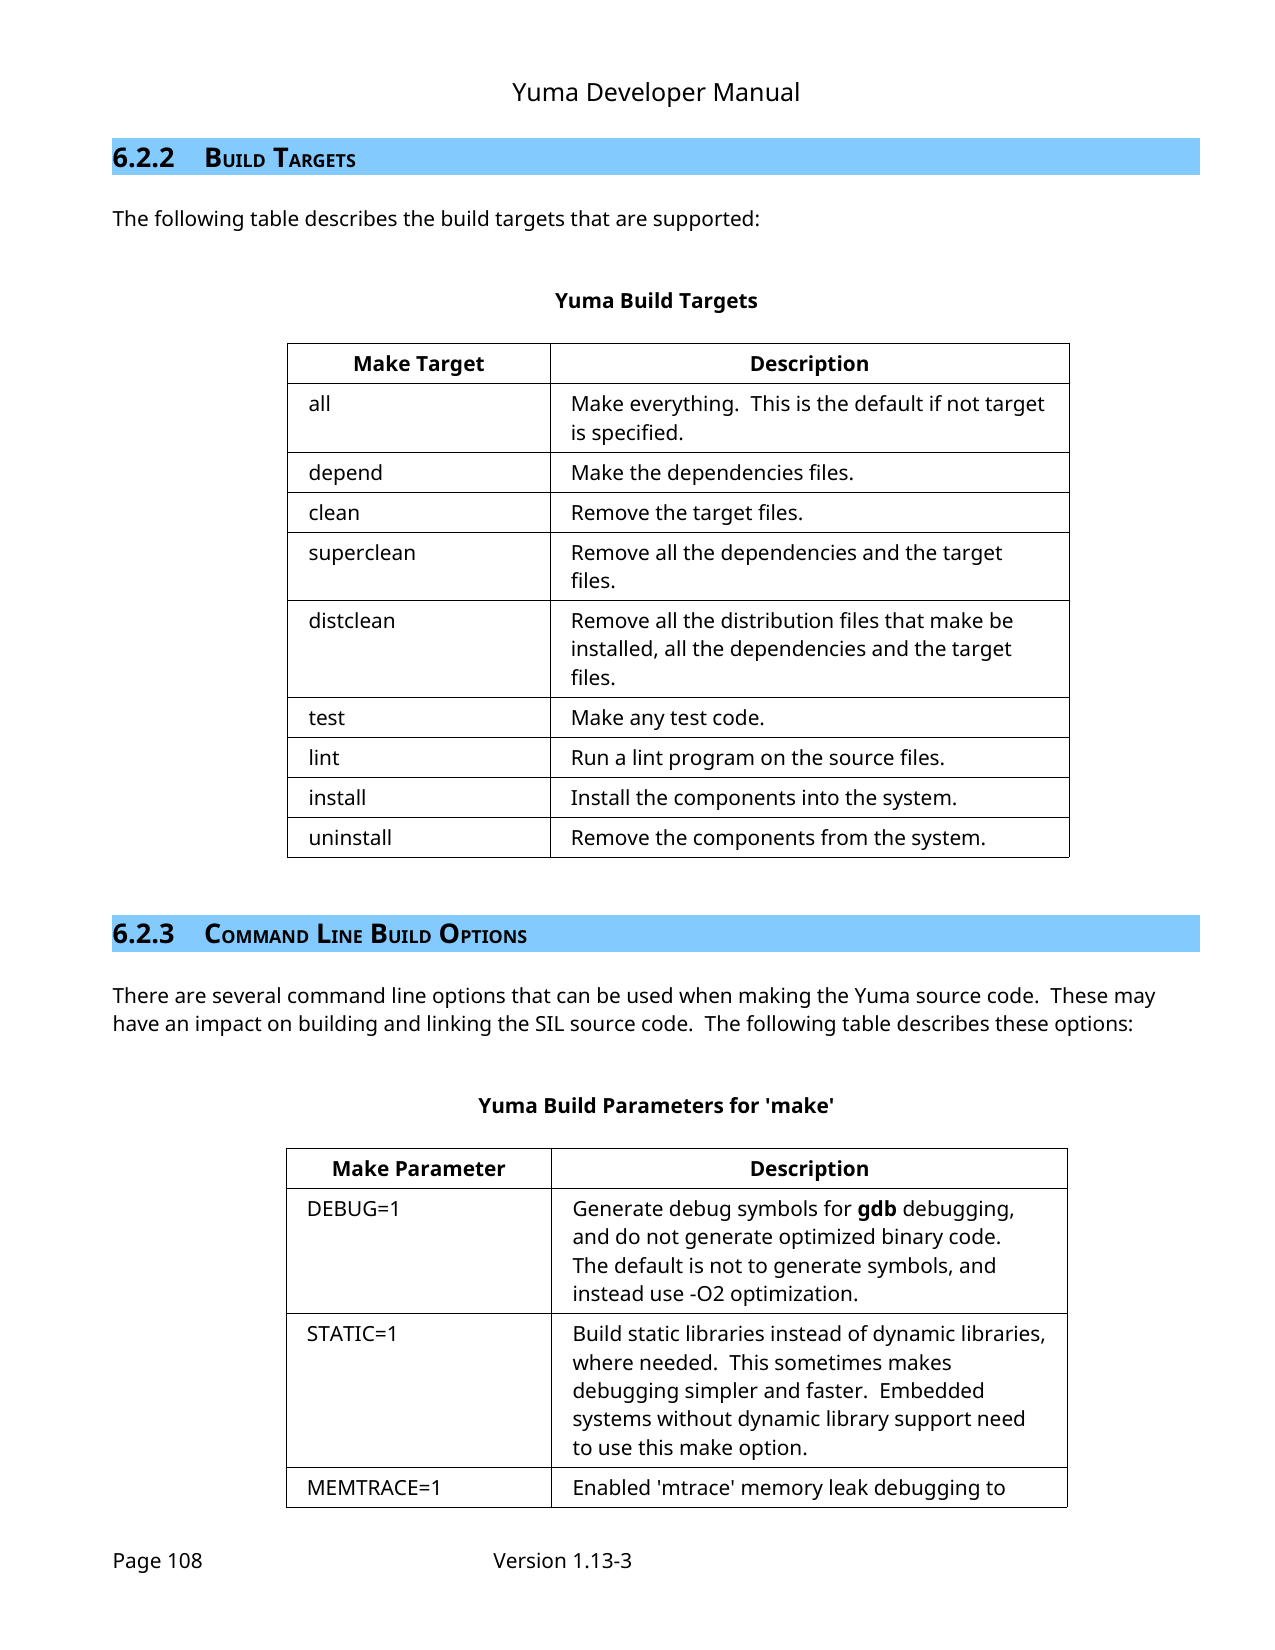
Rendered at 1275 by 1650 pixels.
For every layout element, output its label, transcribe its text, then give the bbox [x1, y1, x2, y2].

table_cell Install the components into the system. [551, 778, 1069, 817]
table_cell lint [288, 738, 550, 777]
table_cell STATIC=1 [287, 1314, 551, 1467]
table_cell Run a lint program on the source files. [551, 738, 1069, 777]
table_cell clean [288, 493, 550, 532]
table_cell Remove the target files. [551, 493, 1069, 532]
table_cell install [288, 778, 550, 817]
text There are several command line options that can be used when making the Yuma source code. These may have an impact on building and linking the SIL source code. The following table describes these options: [112, 981, 1200, 1038]
table_cell Make everything. This is the default if not target is specified. [551, 384, 1069, 452]
subtitle Yuma Build Parameters for 'make' [127, 1091, 1185, 1119]
table_cell distclean [288, 601, 550, 697]
table_cell DEBUG=1 [287, 1189, 551, 1313]
table_cell Remove the components from the system. [551, 818, 1069, 857]
text The following table describes the build targets that are supported: [112, 204, 1200, 233]
table_header Make Target [288, 344, 550, 383]
table_cell all [288, 384, 550, 452]
subtitle Build Targets [112, 138, 1200, 175]
table_header Description [551, 344, 1069, 383]
table_cell superclean [288, 533, 550, 600]
table_cell MEMTRACE=1 [287, 1468, 551, 1507]
table_cell Make any test code. [551, 698, 1069, 737]
table_cell Make the dependencies files. [551, 453, 1069, 492]
table_cell uninstall [288, 818, 550, 857]
table_header Description [552, 1149, 1067, 1188]
table_cell test [288, 698, 550, 737]
table_cell Remove all the distribution files that make be installed, all the dependencies and the target files. [551, 601, 1069, 697]
table_cell Generate debug symbols for gdb debugging, and do not generate optimized binary code. The default is not to generate symbols, and instead use -O2 optimization. [552, 1189, 1067, 1313]
table_cell Remove all the dependencies and the target files. [551, 533, 1069, 600]
table_cell depend [288, 453, 550, 492]
table_cell Enabled 'mtrace' memory leak debugging to [552, 1468, 1067, 1507]
subtitle Command Line Build Options [112, 915, 1200, 952]
table_cell Build static libraries instead of dynamic libraries, where needed. This sometimes makes debugging simpler and faster. Embedded systems without dynamic library support need to use this make option. [552, 1314, 1067, 1467]
subtitle Yuma Build Targets [127, 286, 1185, 315]
table_header Make Parameter [287, 1149, 551, 1188]
